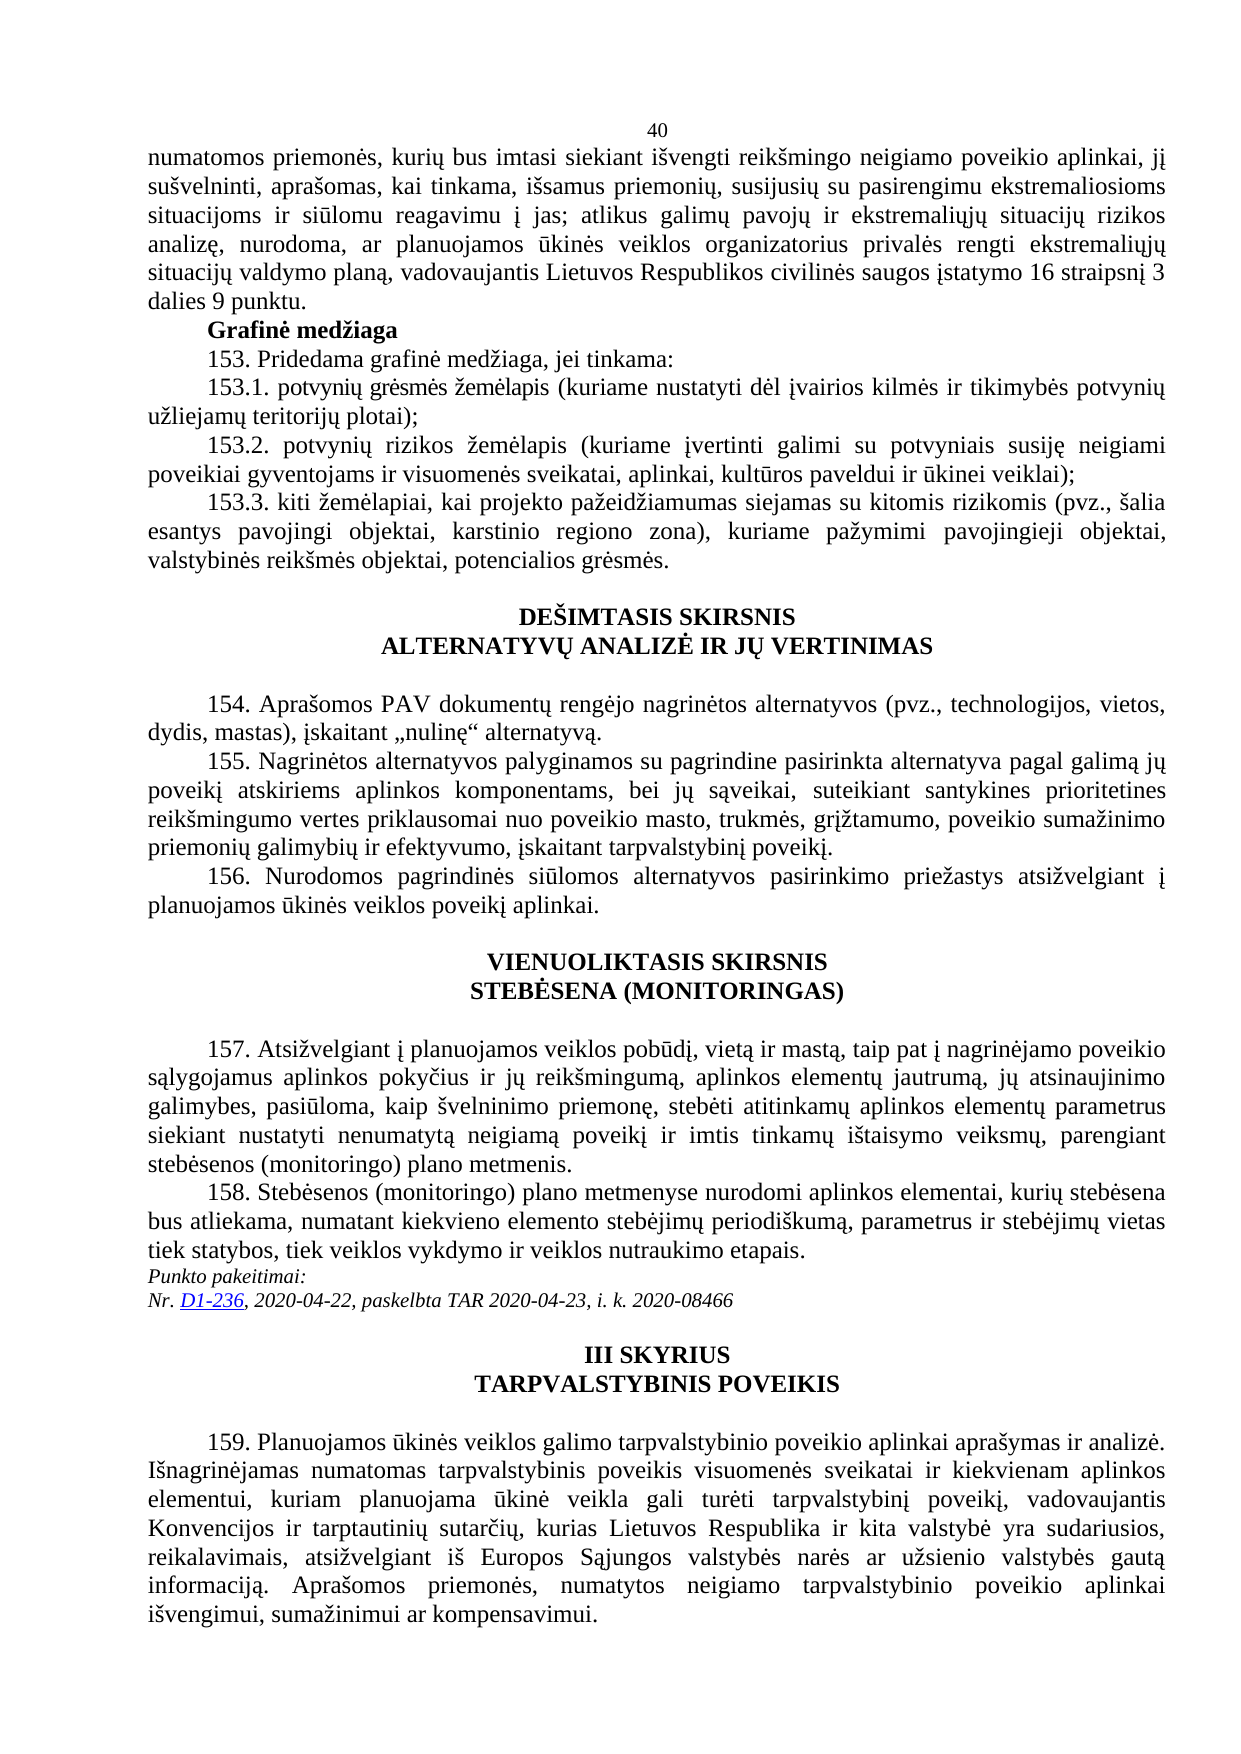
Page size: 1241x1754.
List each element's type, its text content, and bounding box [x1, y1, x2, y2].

text 158. Stebėsenos (monitoringo) plano metmenyse nurodomi aplinkos elementai, kurių stebėsena bus atliekama, numatant kiekvieno elemento stebėjimų periodiškumą, parametrus ir stebėjimų vietas tiek statybos, tiek veiklos vykdymo ir veiklos nutraukimo etapais. [148, 1177, 1167, 1264]
text 159. Planuojamos ūkinės veiklos galimo tarpvalstybinio poveikio aplinkai aprašymas ir analizė. Išnagrinėjamas numatomas tarpvalstybinis poveikis visuomenės sveikatai ir kiekvienam aplinkos elementui, kuriam planuojama ūkinė veikla gali turėti tarpvalstybinį poveikį, vadovaujantis Konvencijos ir tarptautinių sutarčių, kurias Lietuvos Respublika ir kita valstybė yra sudariusios, reikalavimais, atsižvelgiant iš Europos Sąjungos valstybės narės ar užsienio valstybės gautą informaciją. Aprašomos priemonės, numatytos neigiamo tarpvalstybinio poveikio aplinkai išvengimui, sumažinimui ar kompensavimui. [148, 1427, 1167, 1628]
text ALTERNATYVŲ ANALIZĖ IR JŲ VERTINIMAS [148, 631, 1167, 660]
text 156. Nurodomos pagrindinės siūlomos alternatyvos pasirinkimo priežastys atsižvelgiant į planuojamos ūkinės veiklos poveikį aplinkai. [148, 861, 1167, 919]
text 153.1. potvynių grėsmės žemėlapis (kuriame nustatyti dėl įvairios kilmės ir tikimybės potvynių užliejamų teritorijų plotai); [148, 372, 1167, 430]
text Nr. D1-236, 2020-04-22, paskelbta TAR 2020-04-23, i. k. 2020-08466 [148, 1288, 1167, 1312]
text Grafinė medžiaga [148, 315, 1167, 344]
text 155. Nagrinėtos alternatyvos palyginamos su pagrindine pasirinkta alternatyva pagal galimą jų poveikį atskiriems aplinkos komponentams, bei jų sąveikai, suteikiant santykines prioritetines reikšmingumo vertes priklausomai nuo poveikio masto, trukmės, grįžtamumo, poveikio sumažinimo priemonių galimybių ir efektyvumo, įskaitant tarpvalstybinį poveikį. [148, 746, 1167, 861]
text 157. Atsižvelgiant į planuojamos veiklos pobūdį, vietą ir mastą, taip pat į nagrinėjamo poveikio sąlygojamus aplinkos pokyčius ir jų reikšmingumą, aplinkos elementų jautrumą, jų atsinaujinimo galimybes, pasiūloma, kaip švelninimo priemonę, stebėti atitinkamų aplinkos elementų parametrus siekiant nustatyti nenumatytą neigiamą poveikį ir imtis tinkamų ištaisymo veiksmų, parengiant stebėsenos (monitoringo) plano metmenis. [148, 1034, 1167, 1177]
text VIENUOLIKTASIS SKIRSNIS [148, 947, 1167, 976]
text TARPVALSTYBINIS POVEIKIS [148, 1369, 1167, 1398]
text 153. Pridedama grafinė medžiaga, jei tinkama: [148, 344, 1167, 372]
text DEŠIMTASIS SKIRSNIS [148, 602, 1167, 631]
text 154. Aprašomos PAV dokumentų rengėjo nagrinėtos alternatyvos (pvz., technologijos, vietos, dydis, mastas), įskaitant „nulinę“ alternatyvą. [148, 689, 1167, 746]
text 153.3. kiti žemėlapiai, kai projekto pažeidžiamumas siejamas su kitomis rizikomis (pvz., šalia esantys pavojingi objektai, karstinio regiono zona), kuriame pažymimi pavojingieji objektai, valstybinės reikšmės objektai, potencialios grėsmės. [148, 487, 1167, 574]
text numatomos priemonės, kurių bus imtasi siekiant išvengti reikšmingo neigiamo poveikio aplinkai, jį sušvelninti, aprašomas, kai tinkama, išsamus priemonių, susijusių su pasirengimu ekstremaliosioms situacijoms ir siūlomu reagavimu į jas; atlikus galimų pavojų ir ekstremaliųjų situacijų rizikos analizę, nurodoma, ar planuojamos ūkinės veiklos organizatorius privalės rengti ekstremaliųjų situacijų valdymo planą, vadovaujantis Lietuvos Respublikos civilinės saugos įstatymo 16 straipsnį 3 dalies 9 punktu. [148, 142, 1167, 315]
text Punkto pakeitimai: [148, 1264, 1167, 1288]
text 153.2. potvynių rizikos žemėlapis (kuriame įvertinti galimi su potvyniais susiję neigiami poveikiai gyventojams ir visuomenės sveikatai, aplinkai, kultūros paveldui ir ūkinei veiklai); [148, 430, 1167, 487]
text STEBĖSENA (MONITORINGAS) [148, 976, 1167, 1005]
text III SKYRIUS [148, 1341, 1167, 1369]
